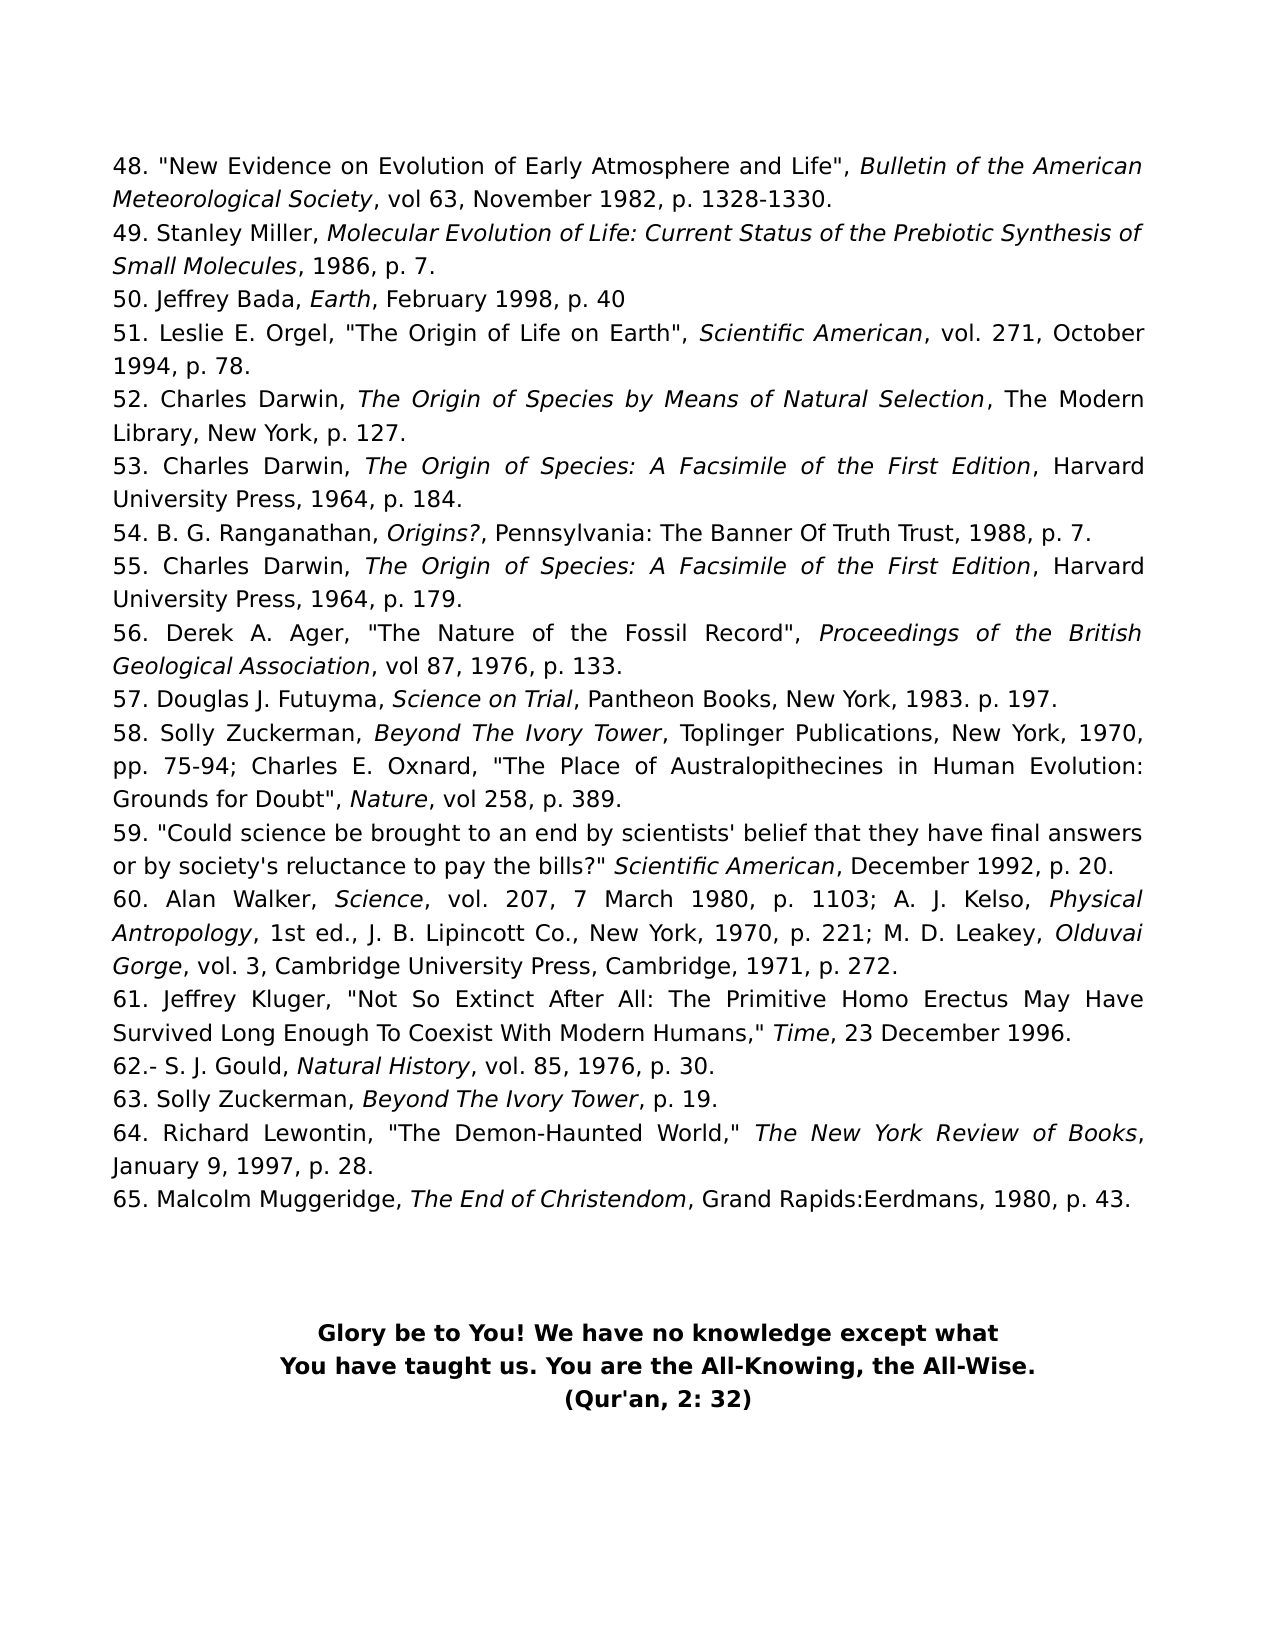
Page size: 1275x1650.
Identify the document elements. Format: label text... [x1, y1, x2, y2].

text 64. Richard Lewontin, "The Demon-Haunted World," The New York Review of Books, January 9, 1997, p. 28. [112, 1114, 1145, 1181]
text 51. Leslie E. Orgel, "The Origin of Life on Earth", Scientific American, vol. 271, October 1994, p. 78. [112, 314, 1145, 381]
text 55. Charles Darwin, The Origin of Species: A Facsimile of the First Edition, Harvard University Press, 1964, p. 179. [112, 548, 1145, 614]
text 60. Alan Walker, Science, vol. 207, 7 March 1980, p. 1103; A. J. Kelso, Physical Antropology, 1st ed., J. B. Lipincott Co., New York, 1970, p. 221; M. D. Leakey, Olduvai Gorge, vol. 3, Cambridge University Press, Cambridge, 1971, p. 272. [112, 881, 1145, 981]
text 53. Charles Darwin, The Origin of Species: A Facsimile of the First Edition, Harvard University Press, 1964, p. 184. [112, 448, 1145, 514]
text 59. "Could science be brought to an end by scientists' belief that they have final answers or by society's reluctance to pay the bills?" Scientific American, December 1992, p. 20. [112, 814, 1145, 881]
text Glory be to You! We have no knowledge except what [112, 1314, 1145, 1348]
text 57. Douglas J. Futuyma, Science on Trial, Pantheon Books, New York, 1983. p. 197. [112, 681, 1145, 714]
text 49. Stanley Miller, Molecular Evolution of Life: Current Status of the Prebiotic Synthesis of Small Molecules, 1986, p. 7. [112, 214, 1145, 281]
text You have taught us. You are the All-Knowing, the All-Wise. [112, 1348, 1145, 1381]
text 63. Solly Zuckerman, Beyond The Ivory Tower, p. 19. [112, 1081, 1145, 1114]
text 56. Derek A. Ager, "The Nature of the Fossil Record", Proceedings of the British Geological Association, vol 87, 1976, p. 133. [112, 614, 1145, 681]
text 58. Solly Zuckerman, Beyond The Ivory Tower, Toplinger Publications, New York, 1970, pp. 75-94; Charles E. Oxnard, "The Place of Australopithecines in Human Evolution: Grounds for Doubt", Nature, vol 258, p. 389. [112, 714, 1145, 814]
text 48. "New Evidence on Evolution of Early Atmosphere and Life", Bulletin of the American Meteorological Society, vol 63, November 1982, p. 1328-1330. [112, 148, 1145, 214]
text 62.- S. J. Gould, Natural History, vol. 85, 1976, p. 30. [112, 1048, 1145, 1081]
text (Qur'an, 2: 32) [112, 1381, 1145, 1414]
text 65. Malcolm Muggeridge, The End of Christendom, Grand Rapids:Eerdmans, 1980, p. 43. [112, 1181, 1145, 1214]
text 52. Charles Darwin, The Origin of Species by Means of Natural Selection, The Modern Library, New York, p. 127. [112, 381, 1145, 448]
text 54. B. G. Ranganathan, Origins?, Pennsylvania: The Banner Of Truth Trust, 1988, p. 7. [112, 514, 1145, 548]
text 50. Jeffrey Bada, Earth, February 1998, p. 40 [112, 281, 1145, 314]
text 61. Jeffrey Kluger, "Not So Extinct After All: The Primitive Homo Erectus May Have Survived Long Enough To Coexist With Modern Humans," Time, 23 December 1996. [112, 981, 1145, 1048]
